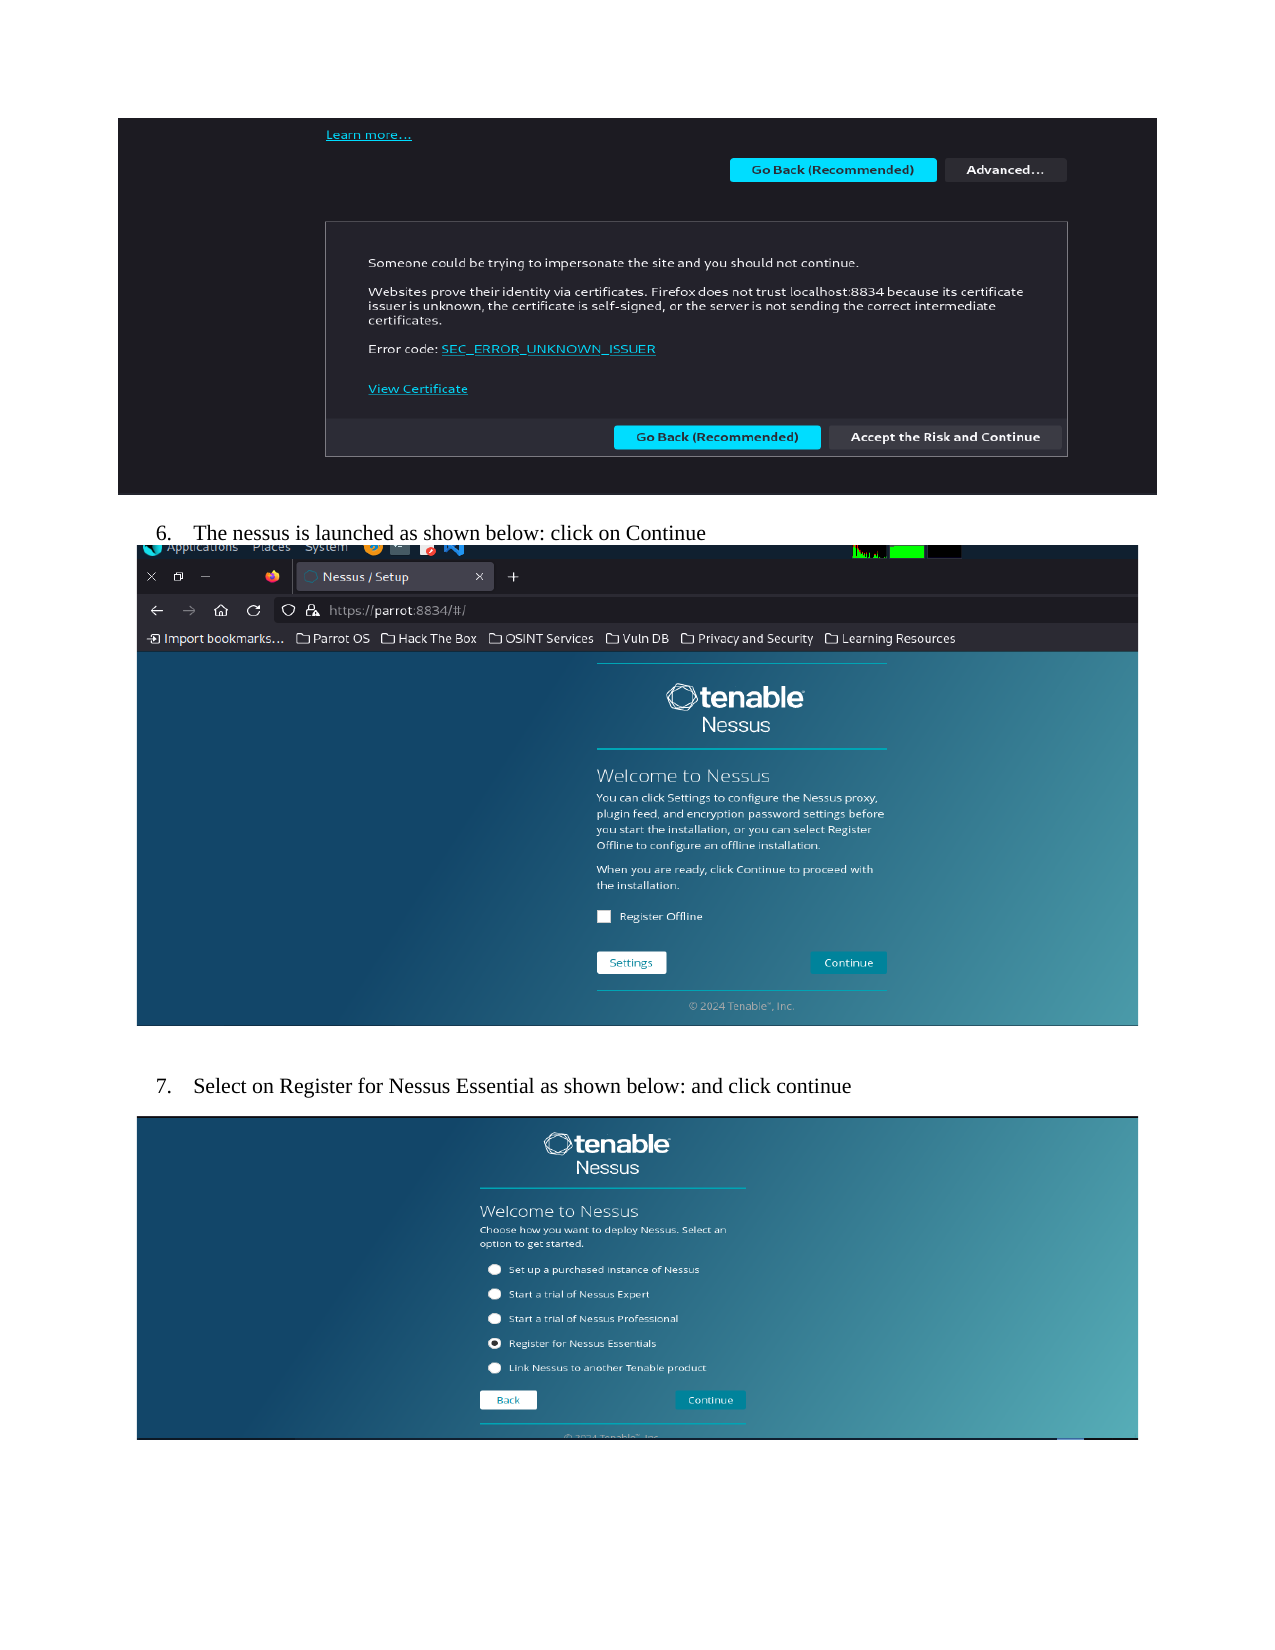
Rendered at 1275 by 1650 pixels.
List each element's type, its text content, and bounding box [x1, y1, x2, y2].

picture [136, 1116, 1139, 1440]
picture [136, 545, 1139, 1026]
list Select on Register for Nessus Essential as shown below: and click continue [156, 1073, 1157, 1098]
picture [118, 118, 1157, 495]
list The nessus is launched as shown below: click on Continue [156, 520, 1157, 545]
